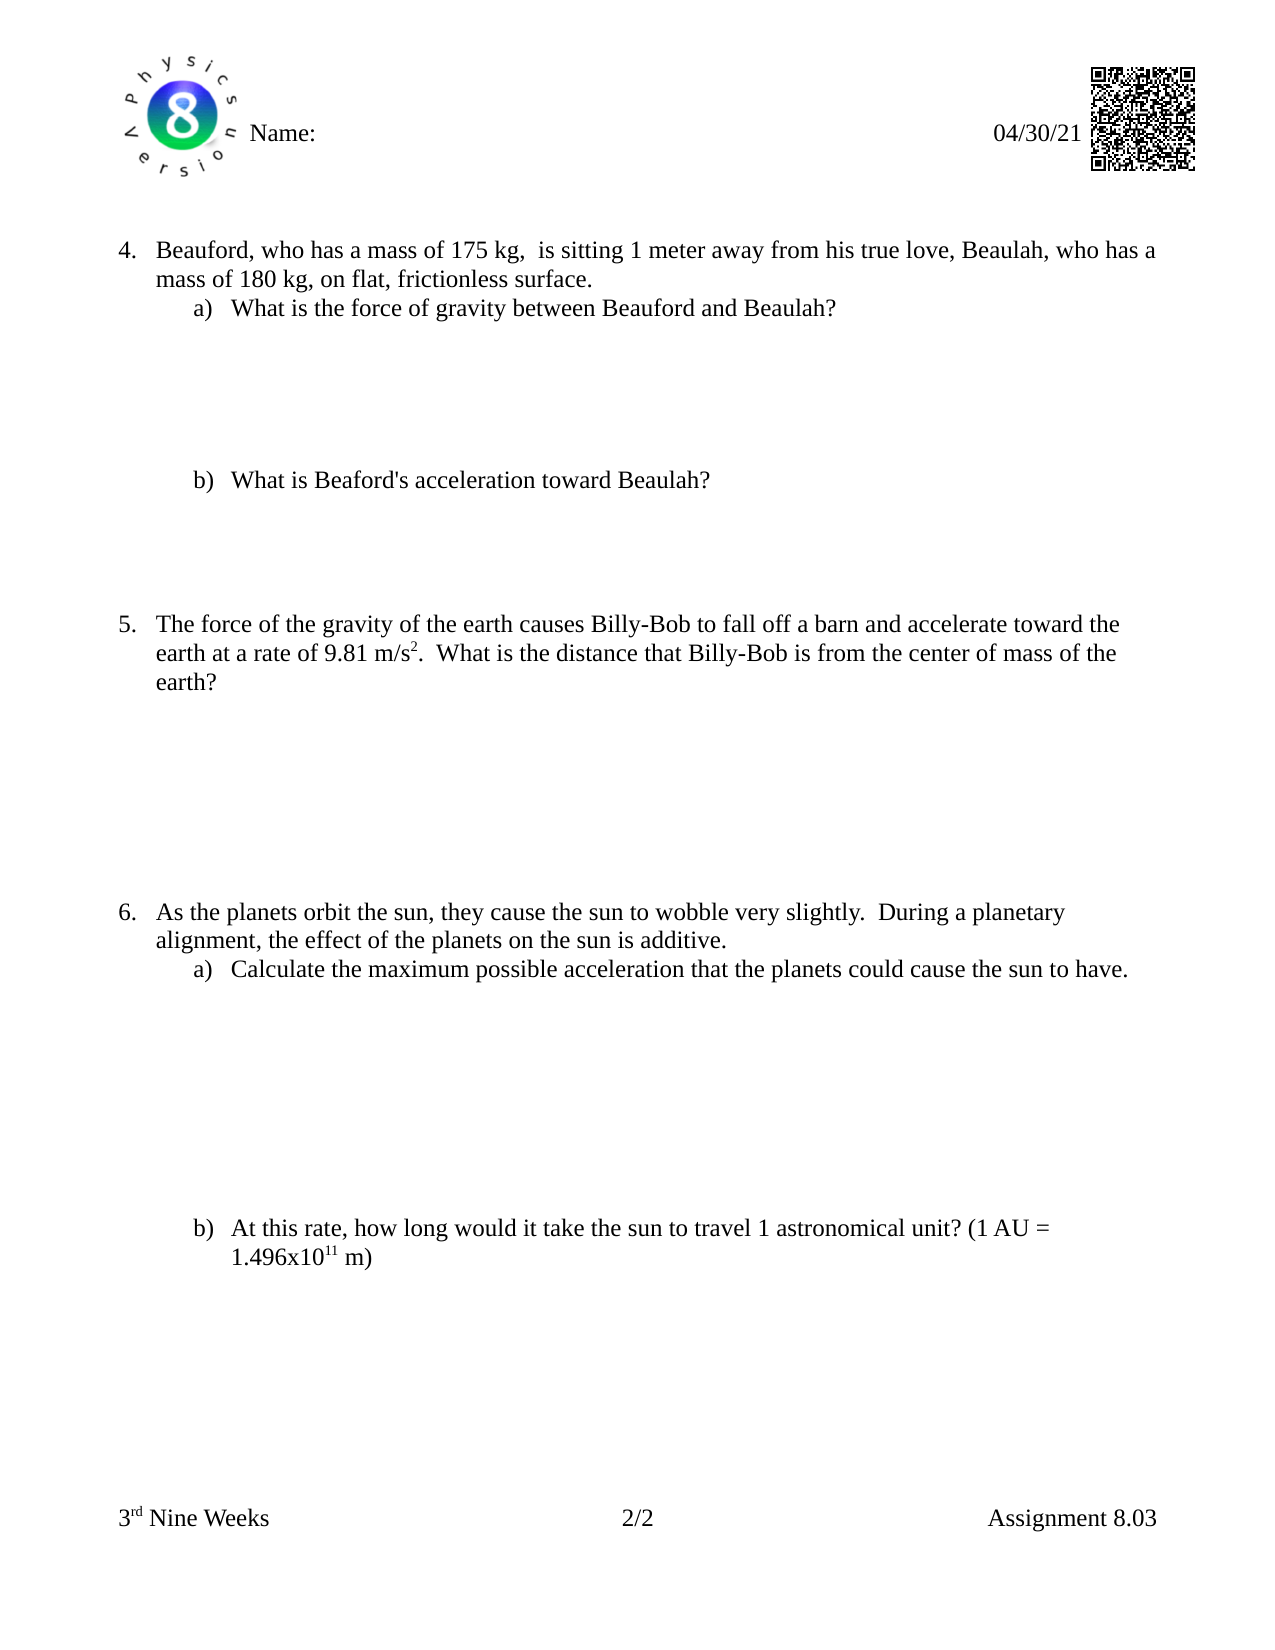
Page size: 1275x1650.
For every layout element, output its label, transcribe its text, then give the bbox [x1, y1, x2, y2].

list What is Beaford's acceleration toward Beaulah? [193, 466, 1157, 494]
list The force of the gravity of the earth causes Billy-Bob to fall off a barn and accelerate toward the earth at a rate of 9.81 m/s2. What is the distance that Billy-Bob is from the center of mass of the earth? [118, 609, 1157, 696]
list What is the force of gravity between Beauford and Beaulah? [193, 293, 1157, 322]
list Calculate the maximum possible acceleration that the planets could cause the sun to have. [193, 954, 1157, 983]
list Beauford, who has a mass of 175 kg, is sitting 1 meter away from his true love, Beaulah, who has a mass of 180 kg, on flat, frictionless surface. [118, 236, 1157, 293]
picture [1082, 58, 1203, 179]
picture [124, 56, 237, 177]
list At this rate, how long would it take the sun to travel 1 astronomical unit? (1 AU = 1.496x1011 m) [193, 1213, 1157, 1271]
list As the planets orbit the sun, they cause the sun to wobble very slightly. During a planetary alignment, the effect of the planets on the sun is additive. [118, 897, 1157, 954]
